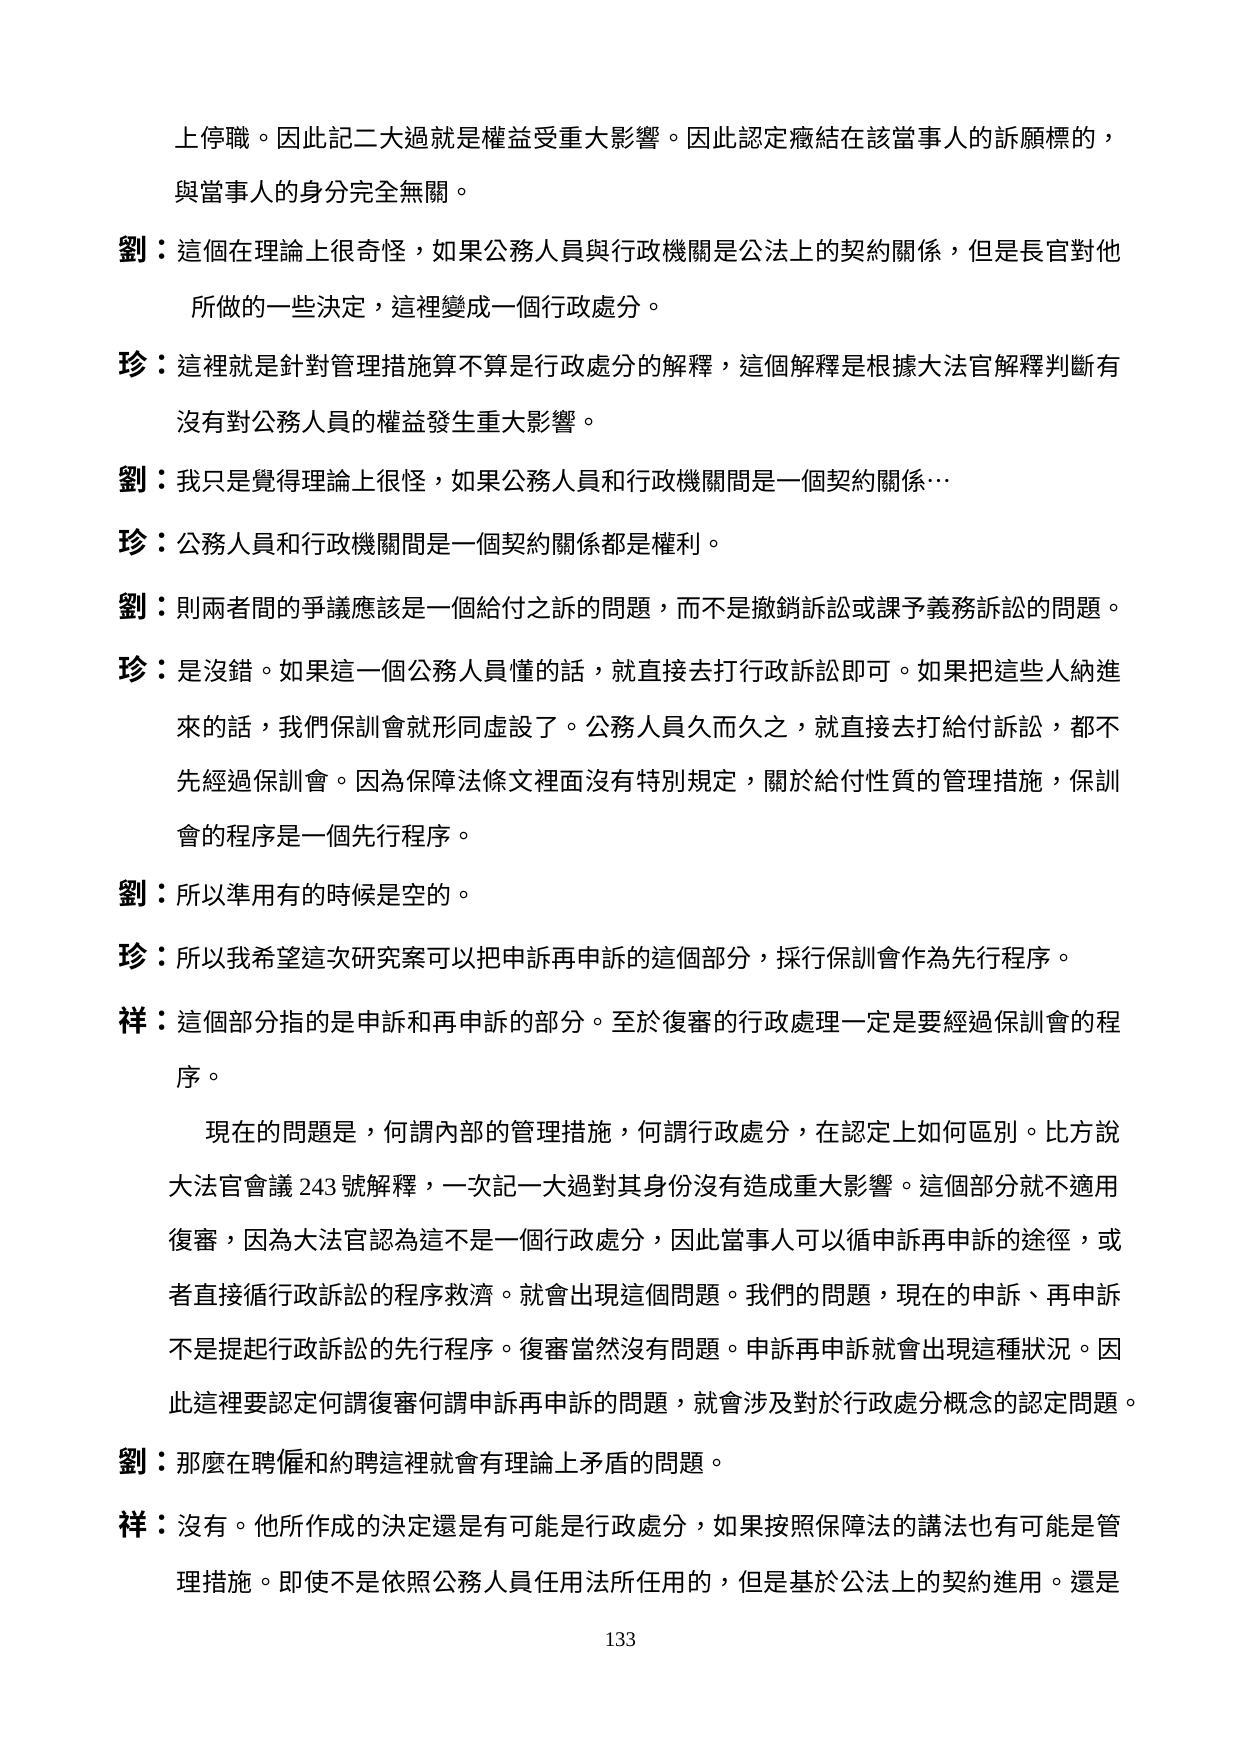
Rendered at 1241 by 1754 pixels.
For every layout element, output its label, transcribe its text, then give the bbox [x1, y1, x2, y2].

text 祥：沒有。他所作成的決定還是有可能是行政處分，如果按照保障法的講法也有可能是管理措施。即使不是依照公務人員任用法所任用的，但是基於公法上的契約進用。還是 [118, 1502, 1122, 1598]
text 珍：是沒錯。如果這一個公務人員懂的話，就直接去打行政訴訟即可。如果把這些人納進來的話，我們保訓會就形同虛設了。公務人員久而久之，就直接去打給付訴訟，都不先經過保訓會。因為保障法條文裡面沒有特別規定，關於給付性質的管理措施，保訓會的程序是一個先行程序。 [118, 647, 1122, 852]
text 現在的問題是，何謂內部的管理措施，何謂行政處分，在認定上如何區別。比方說大法官會議243號解釋，一次記一大過對其身份沒有造成重大影響。這個部分就不適用復審，因為大法官認為這不是一個行政處分，因此當事人可以循申訴再申訴的途徑，或者直接循行政訴訟的程序救濟。就會出現這個問題。我們的問題，現在的申訴、再申訴不是提起行政訴訟的先行程序。復審當然沒有問題。申訴再申訴就會出現這種狀況。因此這裡要認定何謂復審何謂申訴再申訴的問題，就會涉及對於行政處分概念的認定問題。 [168, 1112, 1122, 1420]
text 珍：這裡就是針對管理措施算不算是行政處分的解釋，這個解釋是根據大法官解釋判斷有沒有對公務人員的權益發生重大影響。 [118, 342, 1122, 438]
text 上停職。因此記二大過就是權益受重大影響。因此認定癥結在該當事人的訴願標的，與當事人的身分完全無關。 [118, 118, 1122, 209]
text 珍：公務人員和行政機關間是一個契約關係都是權利。 [118, 520, 1122, 562]
text 珍：所以我希望這次研究案可以把申訴再申訴的這個部分，採行保訓會作為先行程序。 [118, 934, 1122, 976]
text 劉：這個在理論上很奇怪，如果公務人員與行政機關是公法上的契約關係，但是長官對他所做的一些決定，這裡變成一個行政處分。 [118, 227, 1122, 323]
text 劉：則兩者間的爭議應該是一個給付之訴的問題，而不是撤銷訴訟或課予義務訴訟的問題。 [118, 583, 1122, 626]
text 祥：這個部分指的是申訴和再申訴的部分。至於復審的行政處理一定是要經過保訓會的程序。 [118, 997, 1122, 1094]
text 劉：所以準用有的時候是空的。 [118, 870, 1122, 913]
text 劉：那麼在聘僱和約聘這裡就會有理論上矛盾的問題。 [118, 1438, 1122, 1481]
text 劉：我只是覺得理論上很怪，如果公務人員和行政機關間是一個契約關係… [118, 456, 1122, 499]
